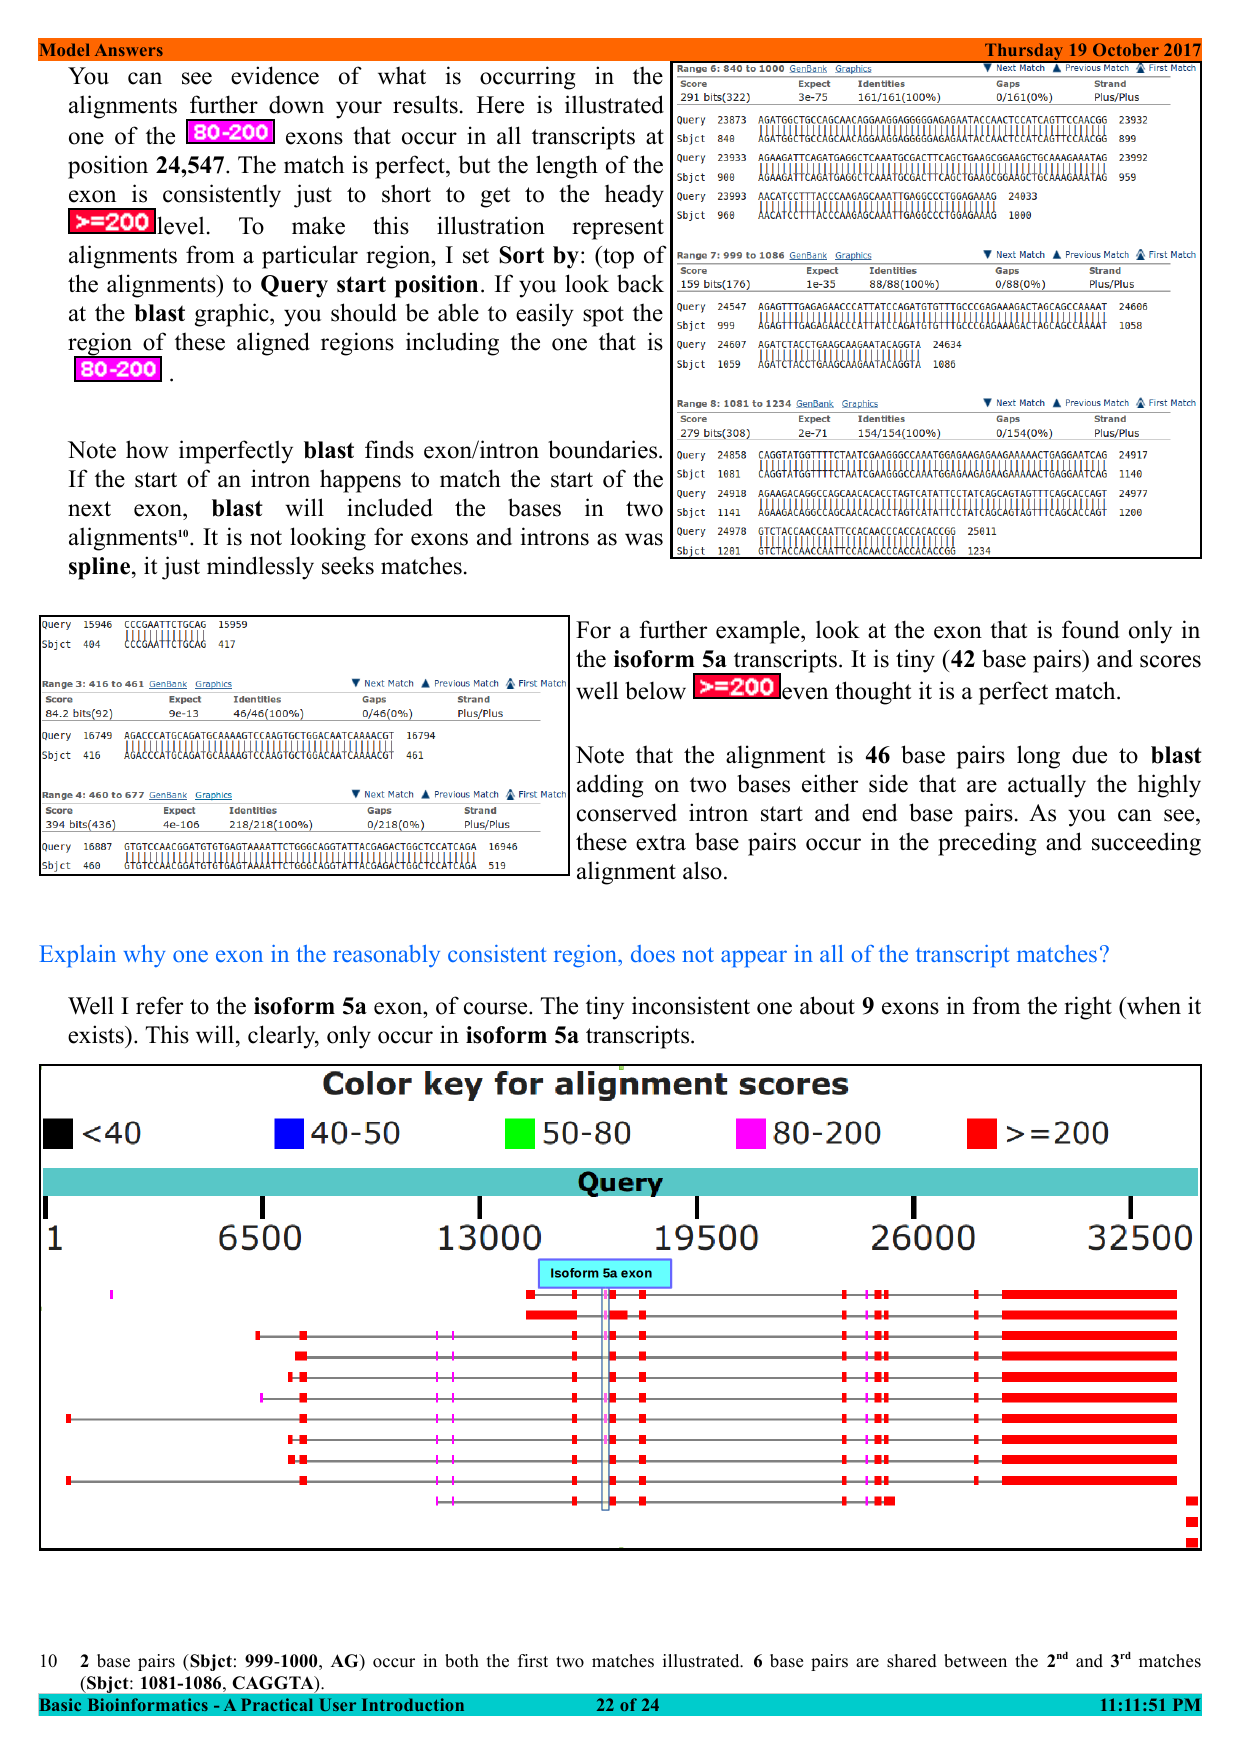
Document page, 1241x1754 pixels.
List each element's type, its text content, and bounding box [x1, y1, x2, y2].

picture [41, 617, 568, 874]
text Note how imperfectly blast finds exon/intron boundaries. If the start of an intron happens to match the start of the next exon, blast will included the bases in two alignments. It is not looking for exons and introns as was spline, it just mindlessly seeks matches. [68, 435, 1202, 580]
text Well I refer to the isoform 5a exon, of course. The tiny inconsistent one about 9 exons in from the right (when it exists). This will, clearly, only occur in isoform 5a transcripts. [68, 991, 1202, 1049]
text Explain why one exon in the reasonably consistent region, does not appear in all of the transcript matches? [38, 938, 1202, 967]
picture [673, 63, 1200, 557]
picture [70, 210, 154, 232]
text 2 base pairs (Sbjct: 999-1000, AG) occur in both the first two matches illustrated. 6 base pairs are shared between the 2nd and 3rd matches (Sbjct: 1081-1086, CAGGTA). [38, 1649, 1202, 1693]
text You can see evidence of what is occurring in the alignments further down your results. Here is illustrated one of the exons that occur in all transcripts at position 24,547. The match is perfect, but the length of the exon is consistently just to short to get to the heady level. To make this illustration represent alignments from a particular region, I set Sort by: (top of the alignments) to Query start position. If you look back at the blast graphic, you should be able to easily spot the region of these aligned regions including the one that is. [68, 61, 670, 387]
text Note that the alignment is 46 base pairs long due to blast adding on two bases either side that are actually the highly conserved intron start and end base pairs. As you can see, these extra base pairs occur in the preceding and succeeding alignment also. [38, 740, 1202, 885]
picture [41, 1066, 1200, 1548]
picture [188, 121, 273, 142]
picture [695, 675, 779, 697]
picture [76, 358, 160, 380]
text For a further example, look at the exon that is found only in the isoform 5a transcripts. It is tiny (42 base pairs) and scores well below even thought it is a perfect match. [570, 615, 1202, 704]
